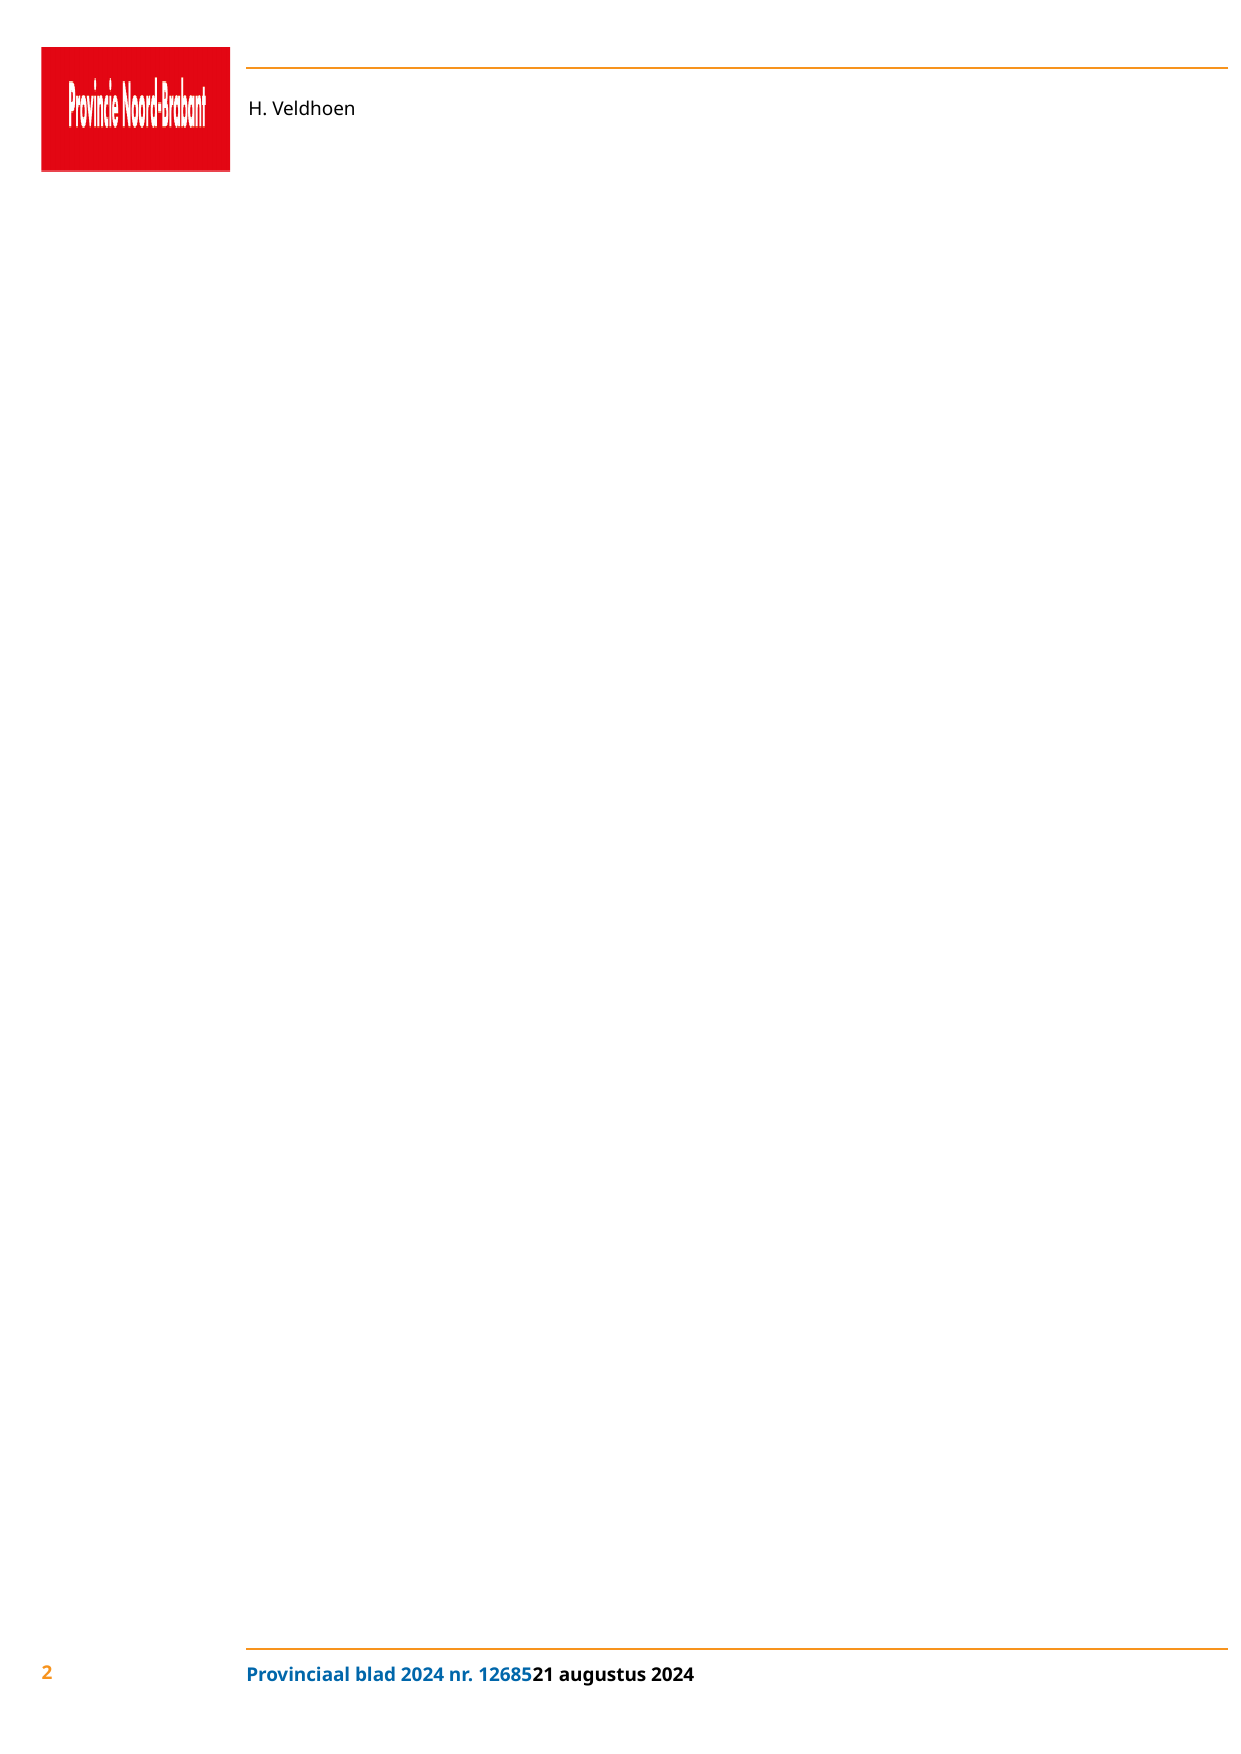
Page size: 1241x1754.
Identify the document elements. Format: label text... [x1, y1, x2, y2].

picture [41, 47, 231, 172]
text H. Veldhoen [248, 95, 1152, 121]
